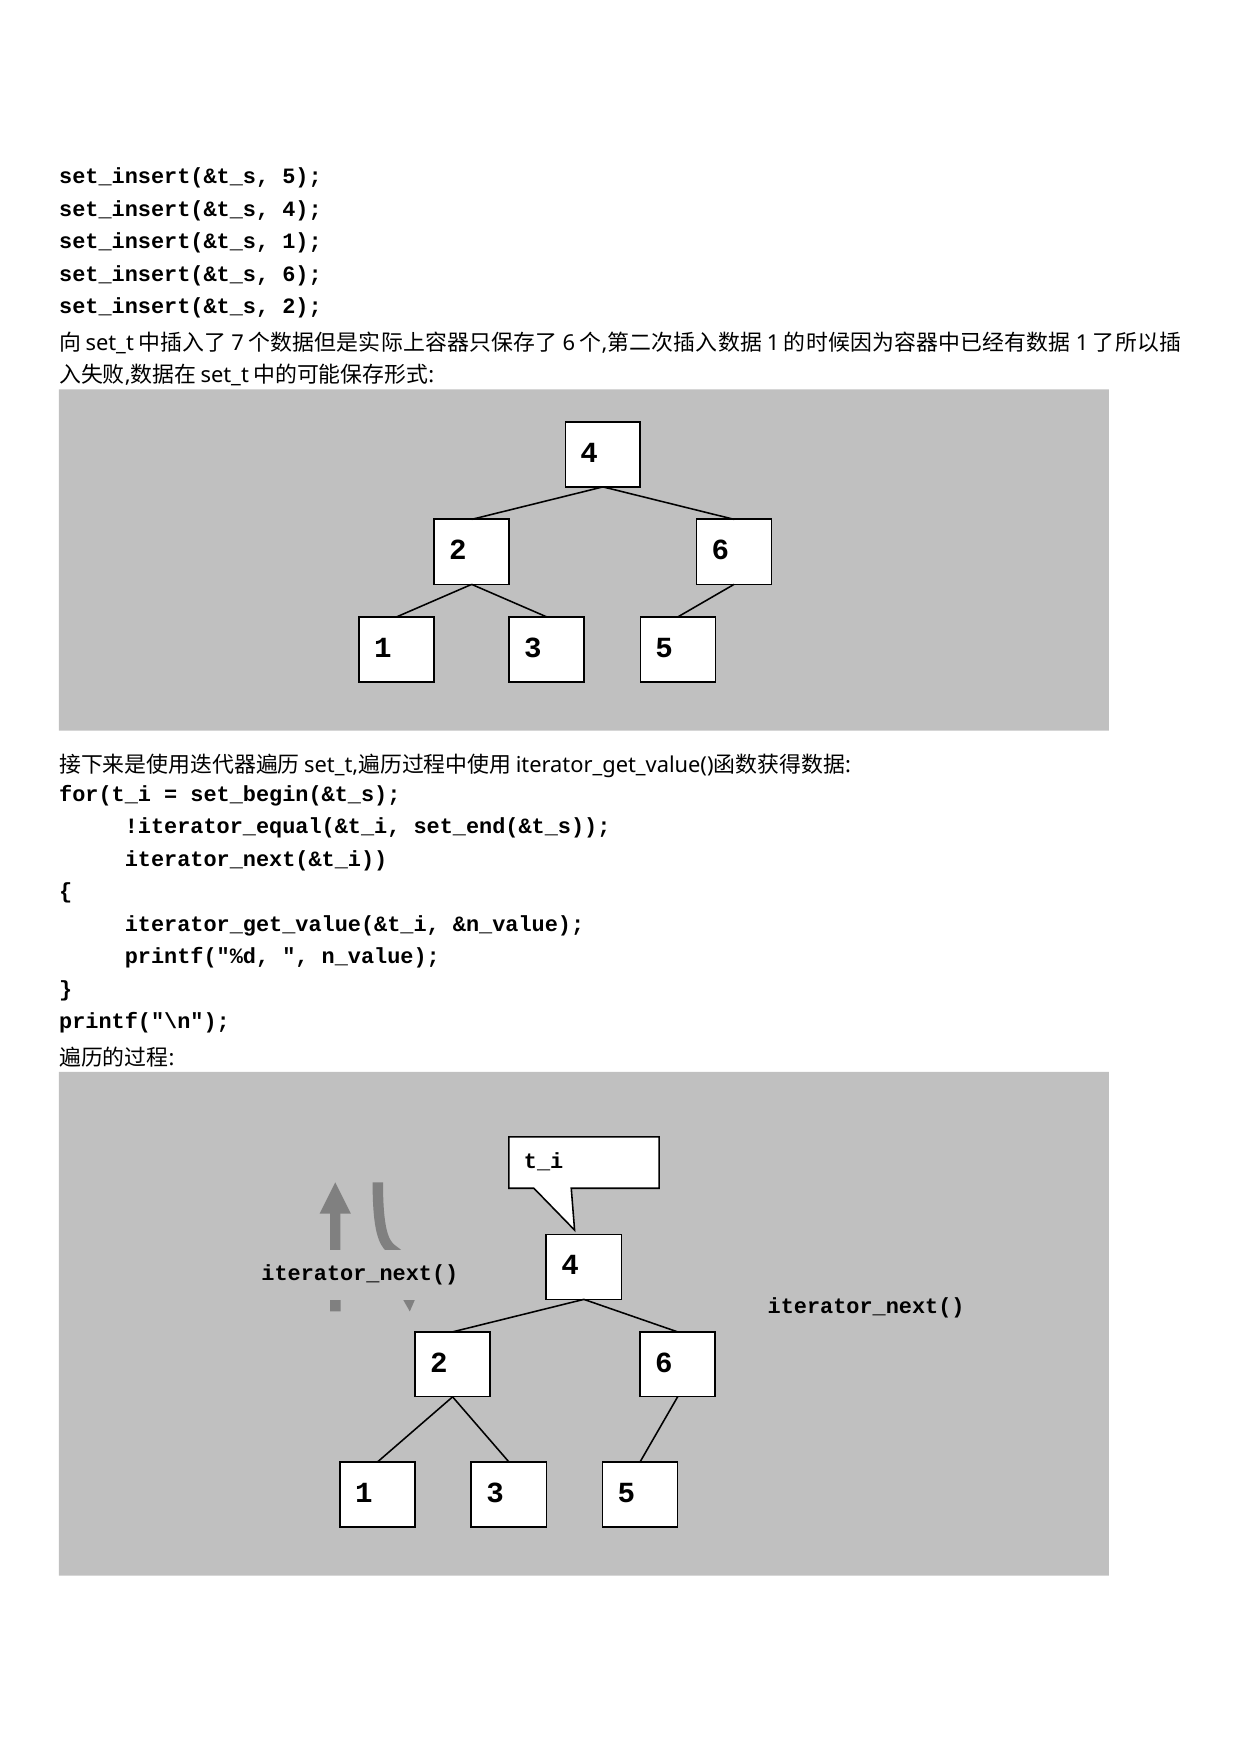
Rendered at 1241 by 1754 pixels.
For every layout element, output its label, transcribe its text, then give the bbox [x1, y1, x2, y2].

text iterator_get_value(&t_i, &n_value); [59, 909, 1181, 942]
text } [59, 974, 1181, 1007]
text for(t_i = set_begin(&t_s); [59, 779, 1181, 812]
text set_insert(&t_s, 1); [59, 227, 1181, 259]
text 向set_t中插入了7个数据但是实际上容器只保存了6个,第二次插入数据1的时候因为容器中已经有数据1了所以插入失败,数据在set_t中的可能保存形式: [59, 324, 1181, 389]
text 接下来是使用迭代器遍历set_t,遍历过程中使用iterator_get_value()函数获得数据: [59, 747, 1181, 779]
text printf("%d, ", n_value); [59, 942, 1181, 974]
text set_insert(&t_s, 5); [59, 162, 1181, 194]
text set_insert(&t_s, 4); [59, 194, 1181, 227]
text 遍历的过程: [59, 1039, 1181, 1072]
text set_insert(&t_s, 6); [59, 259, 1181, 292]
text iterator_next(&t_i)) [59, 844, 1181, 877]
text !iterator_equal(&t_i, set_end(&t_s)); [59, 812, 1181, 844]
text printf("\n"); [59, 1007, 1181, 1039]
text set_insert(&t_s, 2); [59, 292, 1181, 324]
text { [59, 877, 1181, 909]
